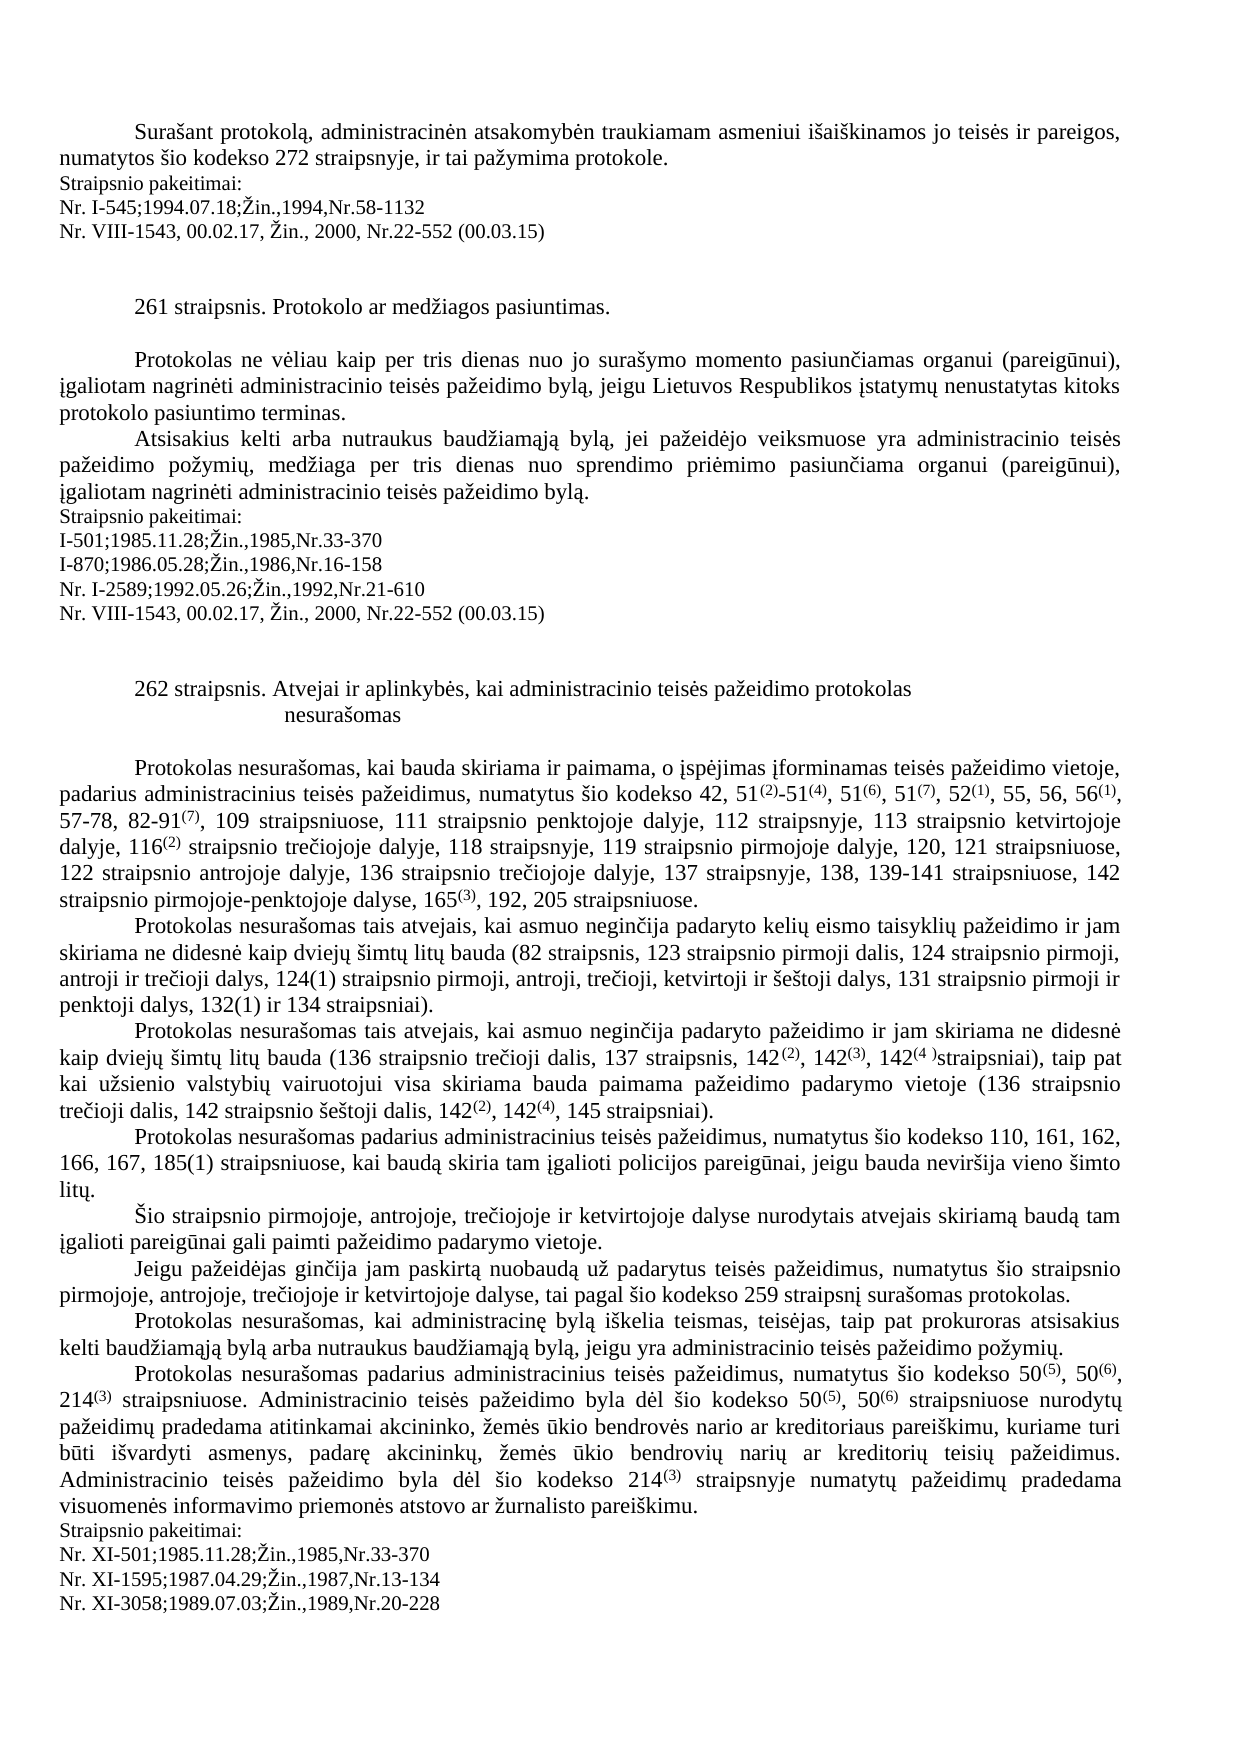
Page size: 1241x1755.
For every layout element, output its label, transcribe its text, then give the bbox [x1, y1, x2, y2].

text 261 straipsnis. Protokolo ar medžiagos pasiuntimas. [59, 293, 1122, 320]
text Protokolas nesurašomas, kai bauda skiriama ir paimama, o įspėjimas įforminamas teisės pažeidimo vietoje, padarius administracinius teisės pažeidimus, numatytus šio kodekso 42, 51(2)-51(4), 51(6), 51(7), 52(1), 55, 56, 56(1), 57-78, 82-91(7), 109 straipsniuose, 111 straipsnio penktojoje dalyje, 112 straipsnyje, 113 straipsnio ketvirtojoje dalyje, 116(2) straipsnio trečiojoje dalyje, 118 straipsnyje, 119 straipsnio pirmojoje dalyje, 120, 121 straipsniuose, 122 straipsnio antrojoje dalyje, 136 straipsnio trečiojoje dalyje, 137 straipsnyje, 138, 139-141 straipsniuose, 142 straipsnio pirmojoje-penktojoje dalyse, 165(3), 192, 205 straipsniuose. [59, 754, 1122, 912]
text I-870;1986.05.28;Žin.,1986,Nr.16-158 [59, 552, 1122, 576]
text Nr. VIII-1543, 00.02.17, Žin., 2000, Nr.22-552 (00.03.15) [59, 219, 1122, 243]
text Straipsnio pakeitimai: [59, 504, 1122, 528]
text Nr. I-545;1994.07.18;Žin.,1994,Nr.58-1132 [59, 195, 1122, 219]
text Nr. XI-3058;1989.07.03;Žin.,1989,Nr.20-228 [59, 1591, 1122, 1614]
text Protokolas nesurašomas tais atvejais, kai asmuo neginčija padaryto kelių eismo taisyklių pažeidimo ir jam skiriama ne didesnė kaip dviejų šimtų litų bauda (82 straipsnis, 123 straipsnio pirmoji dalis, 124 straipsnio pirmoji, antroji ir trečioji dalys, 124(1) straipsnio pirmoji, antroji, trečioji, ketvirtoji ir šeštoji dalys, 131 straipsnio pirmoji ir penktoji dalys, 132(1) ir 134 straipsniai). [59, 912, 1122, 1018]
text Protokolas nesurašomas padarius administracinius teisės pažeidimus, numatytus šio kodekso 50(5), 50(6), 214(3) straipsniuose. Administracinio teisės pažeidimo byla dėl šio kodekso 50(5), 50(6) straipsniuose nurodytų pažeidimų pradedama atitinkamai akcininko, žemės ūkio bendrovės nario ar kreditoriaus pareiškimu, kuriame turi būti išvardyti asmenys, padarę akcininkų, žemės ūkio bendrovių narių ar kreditorių teisių pažeidimus. Administracinio teisės pažeidimo byla dėl šio kodekso 214(3) straipsnyje numatytų pažeidimų pradedama visuomenės informavimo priemonės atstovo ar žurnalisto pareiškimu. [59, 1360, 1122, 1518]
text Protokolas nesurašomas padarius administracinius teisės pažeidimus, numatytus šio kodekso 110, 161, 162, 166, 167, 185(1) straipsniuose, kai baudą skiria tam įgalioti policijos pareigūnai, jeigu bauda neviršija vieno šimto litų. [59, 1123, 1122, 1202]
text Jeigu pažeidėjas ginčija jam paskirtą nuobaudą už padarytus teisės pažeidimus, numatytus šio straipsnio pirmojoje, antrojoje, trečiojoje ir ketvirtojoje dalyse, tai pagal šio kodekso 259 straipsnį surašomas protokolas. [59, 1255, 1122, 1307]
text Nr. XI-1595;1987.04.29;Žin.,1987,Nr.13-134 [59, 1566, 1122, 1591]
text Šio straipsnio pirmojoje, antrojoje, trečiojoje ir ketvirtojoje dalyse nurodytais atvejais skiriamą baudą tam įgalioti pareigūnai gali paimti pažeidimo padarymo vietoje. [59, 1202, 1122, 1255]
text nesurašomas [209, 701, 1122, 728]
text Protokolas nesurašomas, kai administracinę bylą iškelia teismas, teisėjas, taip pat prokuroras atsisakius kelti baudžiamąją bylą arba nutraukus baudžiamąją bylą, jeigu yra administracinio teisės pažeidimo požymių. [59, 1307, 1122, 1360]
text Nr. I-2589;1992.05.26;Žin.,1992,Nr.21-610 [59, 576, 1122, 601]
text Straipsnio pakeitimai: [59, 1518, 1122, 1542]
text Protokolas nesurašomas tais atvejais, kai asmuo neginčija padaryto pažeidimo ir jam skiriama ne didesnė kaip dviejų šimtų litų bauda (136 straipsnio trečioji dalis, 137 straipsnis, 142(2), 142(3), 142(4 )straipsniai), taip pat kai užsienio valstybių vairuotojui visa skiriama bauda paimama pažeidimo padarymo vietoje (136 straipsnio trečioji dalis, 142 straipsnio šeštoji dalis, 142(2), 142(4), 145 straipsniai). [59, 1018, 1122, 1123]
text Nr. VIII-1543, 00.02.17, Žin., 2000, Nr.22-552 (00.03.15) [59, 601, 1122, 624]
text Protokolas ne vėliau kaip per tris dienas nuo jo surašymo momento pasiunčiamas organui (pareigūnui), įgaliotam nagrinėti administracinio teisės pažeidimo bylą, jeigu Lietuvos Respublikos įstatymų nenustatytas kitoks protokolo pasiuntimo terminas. [59, 346, 1122, 425]
text I-501;1985.11.28;Žin.,1985,Nr.33-370 [59, 528, 1122, 552]
text Straipsnio pakeitimai: [59, 171, 1122, 195]
text Nr. XI-501;1985.11.28;Žin.,1985,Nr.33-370 [59, 1542, 1122, 1566]
text Surašant protokolą, administracinėn atsakomybėn traukiamam asmeniui išaiškinamos jo teisės ir pareigos, numatytos šio kodekso 272 straipsnyje, ir tai pažymima protokole. [59, 118, 1122, 171]
text 262 straipsnis. Atvejai ir aplinkybės, kai administracinio teisės pažeidimo protokolas [59, 675, 1122, 701]
text Atsisakius kelti arba nutraukus baudžiamąją bylą, jei pažeidėjo veiksmuose yra administracinio teisės pažeidimo požymių, medžiaga per tris dienas nuo sprendimo priėmimo pasiunčiama organui (pareigūnui), įgaliotam nagrinėti administracinio teisės pažeidimo bylą. [59, 425, 1122, 504]
